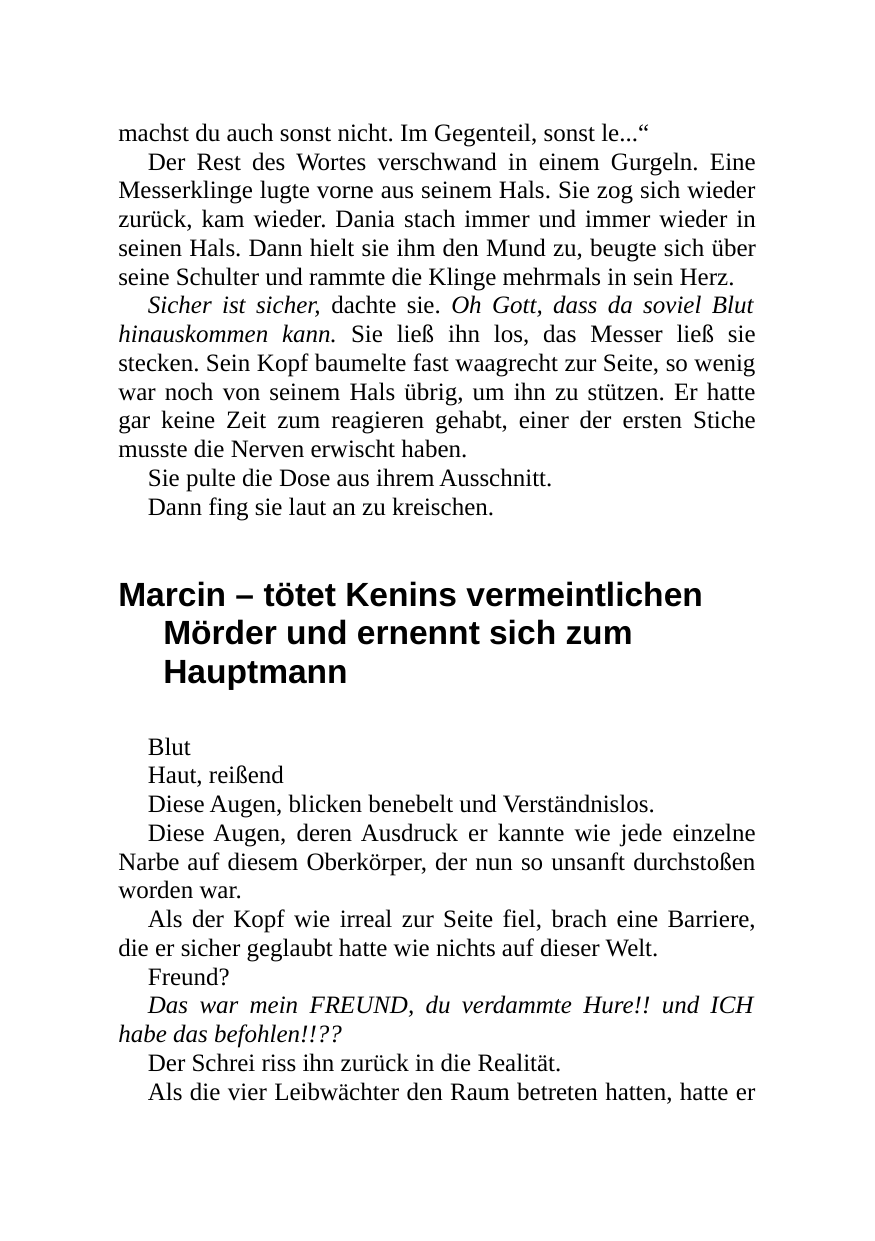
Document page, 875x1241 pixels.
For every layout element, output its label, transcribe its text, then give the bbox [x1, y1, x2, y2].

text Freund? [118, 962, 756, 990]
text Der Rest des Wortes verschwand in einem Gurgeln. Eine Messerklinge lugte vorne aus seinem Hals. Sie zog sich wieder zurück, kam wieder. Dania stach immer und immer wieder in seinen Hals. Dann hielt sie ihm den Mund zu, beugte sich über seine Schulter und rammte die Klinge mehrmals in sein Herz. [118, 147, 756, 291]
text Als die vier Leibwächter den Raum betreten hatten, hatte er [118, 1077, 756, 1105]
text Das war mein FREUND, du verdammte Hure!! und ICH habe das befohlen!!?? [118, 990, 756, 1048]
text Sie pulte die Dose aus ihrem Ausschnitt. [118, 463, 756, 492]
text Blut [118, 732, 756, 760]
text Als der Kopf wie irreal zur Seite fiel, brach eine Barriere, die er sicher geglaubt hatte wie nichts auf dieser Welt. [118, 904, 756, 962]
text Der Schrei riss ihn zurück in die Realität. [118, 1048, 756, 1077]
text machst du auch sonst nicht. Im Gegenteil, sonst le...“ [118, 118, 756, 147]
text Diese Augen, deren Ausdruck er kannte wie jede einzelne Narbe auf diesem Oberkörper, der nun so unsanft durchstoßen worden war. [118, 818, 756, 904]
text Sicher ist sicher, dachte sie. Oh Gott, dass da soviel Blut hinauskommen kann. Sie ließ ihn los, das Messer ließ sie stecken. Sein Kopf baumelte fast waagrecht zur Seite, so wenig war noch von seinem Hals übrig, um ihn zu stützen. Er hatte gar keine Zeit zum reagieren gehabt, einer der ersten Stiche musste die Nerven erwischt haben. [118, 291, 756, 463]
text Haut, reißend [118, 760, 756, 789]
text Dann fing sie laut an zu kreischen. [118, 492, 756, 521]
subtitle Marcin – tötet Kenins vermeintlichen Mörder und ernennt sich zum Hauptmann [118, 574, 756, 690]
text Diese Augen, blicken benebelt und Verständnislos. [118, 789, 756, 818]
